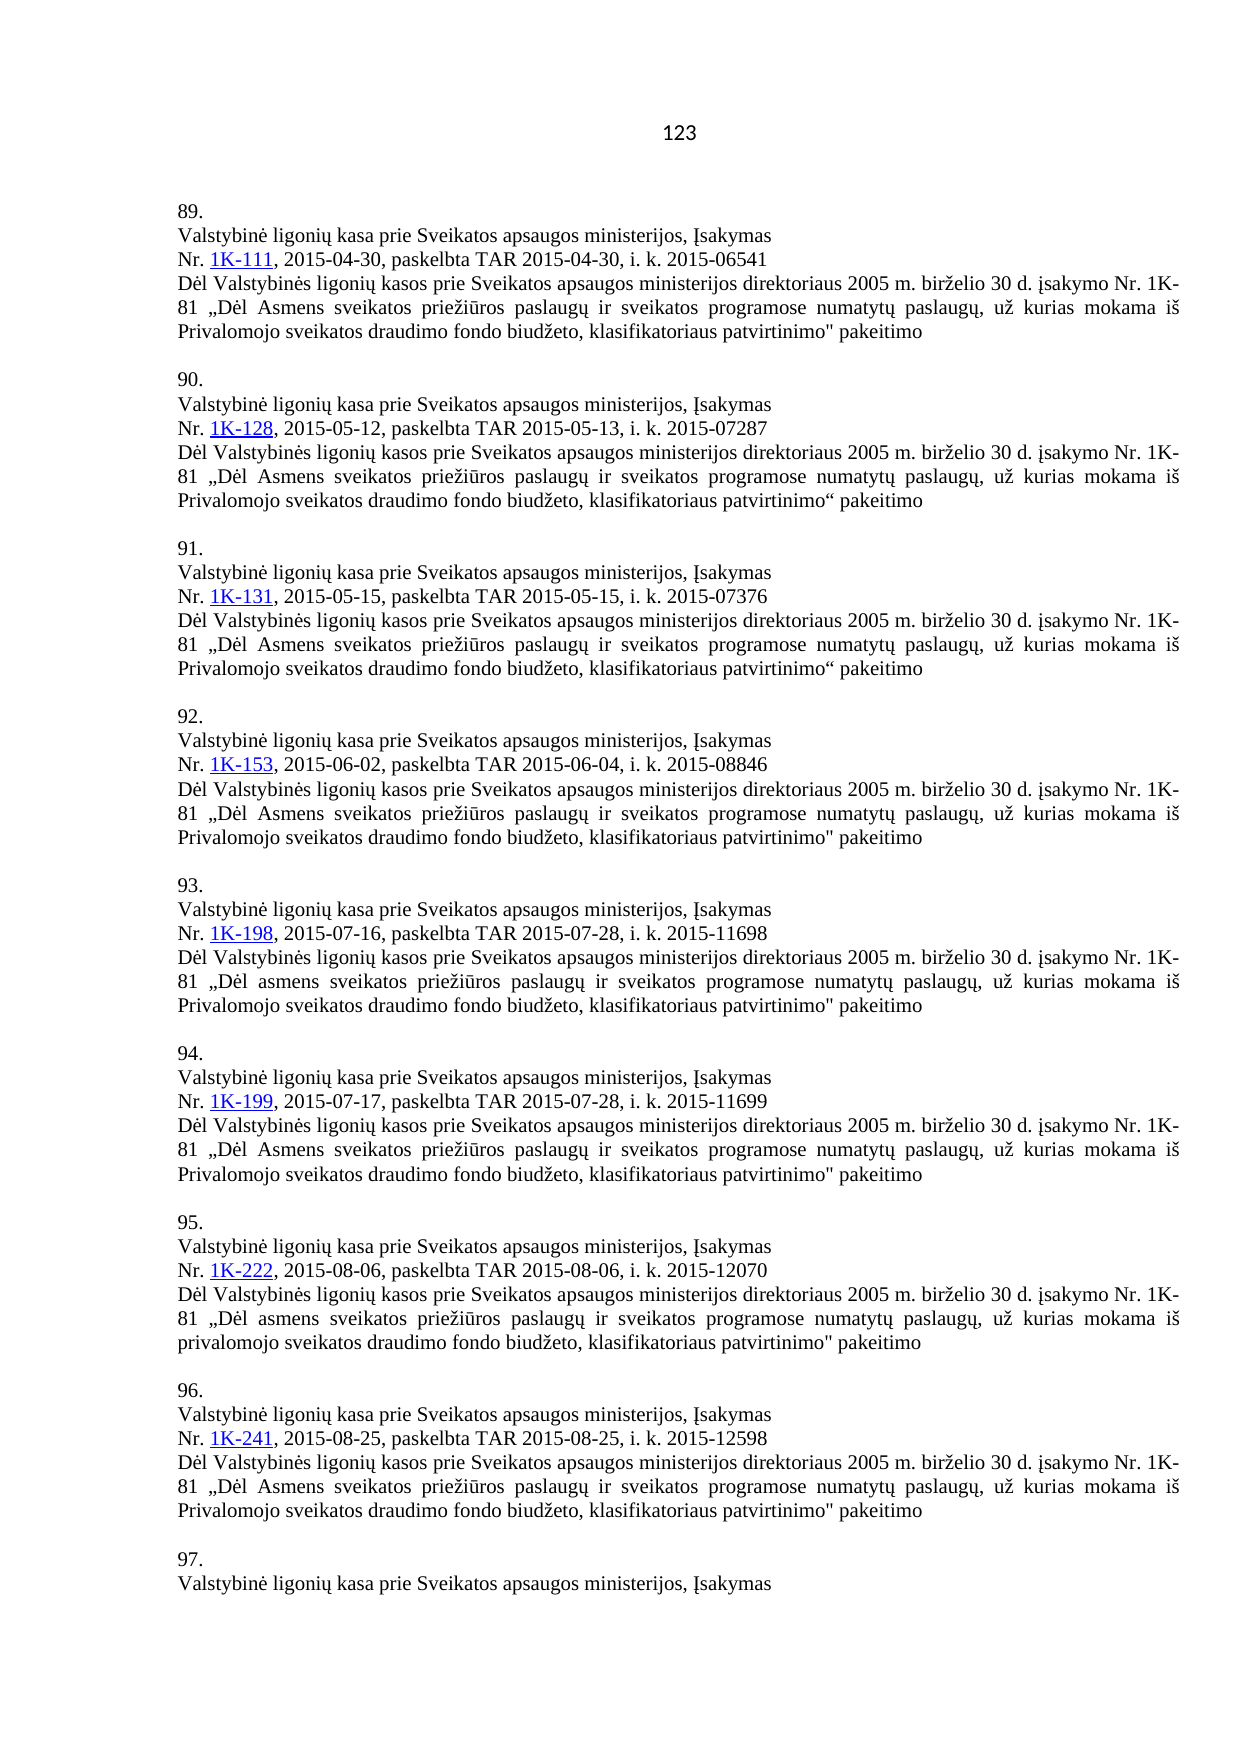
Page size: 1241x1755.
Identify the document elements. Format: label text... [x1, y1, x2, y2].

text Nr. 1K-111, 2015-04-30, paskelbta TAR 2015-04-30, i. k. 2015-06541 [177, 247, 1181, 271]
text 92. [177, 704, 1181, 728]
text 96. [177, 1378, 1181, 1402]
text Nr. 1K-222, 2015-08-06, paskelbta TAR 2015-08-06, i. k. 2015-12070 [177, 1258, 1181, 1282]
text Valstybinė ligonių kasa prie Sveikatos apsaugos ministerijos, Įsakymas [177, 1065, 1181, 1089]
text Dėl Valstybinės ligonių kasos prie Sveikatos apsaugos ministerijos direktoriaus 2005 m. birželio 30 d. įsakymo Nr. 1K-81 „Dėl Asmens sveikatos priežiūros paslaugų ir sveikatos programose numatytų paslaugų, už kurias mokama iš Privalomojo sveikatos draudimo fondo biudžeto, klasifikatoriaus patvirtinimo" pakeitimo [177, 1450, 1181, 1522]
text 93. [177, 873, 1181, 897]
text Valstybinė ligonių kasa prie Sveikatos apsaugos ministerijos, Įsakymas [177, 560, 1181, 584]
text Nr. 1K-241, 2015-08-25, paskelbta TAR 2015-08-25, i. k. 2015-12598 [177, 1426, 1181, 1450]
text Valstybinė ligonių kasa prie Sveikatos apsaugos ministerijos, Įsakymas [177, 1402, 1181, 1426]
text Dėl Valstybinės ligonių kasos prie Sveikatos apsaugos ministerijos direktoriaus 2005 m. birželio 30 d. įsakymo Nr. 1K-81 „Dėl Asmens sveikatos priežiūros paslaugų ir sveikatos programose numatytų paslaugų, už kurias mokama iš Privalomojo sveikatos draudimo fondo biudžeto, klasifikatoriaus patvirtinimo" pakeitimo [177, 1113, 1181, 1186]
text 89. [177, 199, 1181, 223]
text 97. [177, 1546, 1181, 1571]
text Valstybinė ligonių kasa prie Sveikatos apsaugos ministerijos, Įsakymas [177, 391, 1181, 416]
text Valstybinė ligonių kasa prie Sveikatos apsaugos ministerijos, Įsakymas [177, 728, 1181, 752]
text Nr. 1K-131, 2015-05-15, paskelbta TAR 2015-05-15, i. k. 2015-07376 [177, 584, 1181, 608]
text Dėl Valstybinės ligonių kasos prie Sveikatos apsaugos ministerijos direktoriaus 2005 m. birželio 30 d. įsakymo Nr. 1K-81 „Dėl asmens sveikatos priežiūros paslaugų ir sveikatos programose numatytų paslaugų, už kurias mokama iš privalomojo sveikatos draudimo fondo biudžeto, klasifikatoriaus patvirtinimo" pakeitimo [177, 1282, 1181, 1354]
text Dėl Valstybinės ligonių kasos prie Sveikatos apsaugos ministerijos direktoriaus 2005 m. birželio 30 d. įsakymo Nr. 1K-81 „Dėl Asmens sveikatos priežiūros paslaugų ir sveikatos programose numatytų paslaugų, už kurias mokama iš Privalomojo sveikatos draudimo fondo biudžeto, klasifikatoriaus patvirtinimo“ pakeitimo [177, 439, 1181, 512]
text Nr. 1K-198, 2015-07-16, paskelbta TAR 2015-07-28, i. k. 2015-11698 [177, 921, 1181, 945]
text 95. [177, 1209, 1181, 1234]
text 91. [177, 536, 1181, 560]
text Nr. 1K-199, 2015-07-17, paskelbta TAR 2015-07-28, i. k. 2015-11699 [177, 1089, 1181, 1113]
text Dėl Valstybinės ligonių kasos prie Sveikatos apsaugos ministerijos direktoriaus 2005 m. birželio 30 d. įsakymo Nr. 1K-81 „Dėl Asmens sveikatos priežiūros paslaugų ir sveikatos programose numatytų paslaugų, už kurias mokama iš Privalomojo sveikatos draudimo fondo biudžeto, klasifikatoriaus patvirtinimo" pakeitimo [177, 271, 1181, 343]
text Dėl Valstybinės ligonių kasos prie Sveikatos apsaugos ministerijos direktoriaus 2005 m. birželio 30 d. įsakymo Nr. 1K-81 „Dėl Asmens sveikatos priežiūros paslaugų ir sveikatos programose numatytų paslaugų, už kurias mokama iš Privalomojo sveikatos draudimo fondo biudžeto, klasifikatoriaus patvirtinimo" pakeitimo [177, 776, 1181, 849]
text Valstybinė ligonių kasa prie Sveikatos apsaugos ministerijos, Įsakymas [177, 897, 1181, 921]
text Dėl Valstybinės ligonių kasos prie Sveikatos apsaugos ministerijos direktoriaus 2005 m. birželio 30 d. įsakymo Nr. 1K-81 „Dėl Asmens sveikatos priežiūros paslaugų ir sveikatos programose numatytų paslaugų, už kurias mokama iš Privalomojo sveikatos draudimo fondo biudžeto, klasifikatoriaus patvirtinimo“ pakeitimo [177, 608, 1181, 680]
text Nr. 1K-128, 2015-05-12, paskelbta TAR 2015-05-13, i. k. 2015-07287 [177, 416, 1181, 439]
text Valstybinė ligonių kasa prie Sveikatos apsaugos ministerijos, Įsakymas [177, 223, 1181, 247]
text Valstybinė ligonių kasa prie Sveikatos apsaugos ministerijos, Įsakymas [177, 1234, 1181, 1258]
text Dėl Valstybinės ligonių kasos prie Sveikatos apsaugos ministerijos direktoriaus 2005 m. birželio 30 d. įsakymo Nr. 1K-81 „Dėl asmens sveikatos priežiūros paslaugų ir sveikatos programose numatytų paslaugų, už kurias mokama iš Privalomojo sveikatos draudimo fondo biudžeto, klasifikatoriaus patvirtinimo" pakeitimo [177, 945, 1181, 1017]
text 94. [177, 1041, 1181, 1065]
text Nr. 1K-153, 2015-06-02, paskelbta TAR 2015-06-04, i. k. 2015-08846 [177, 752, 1181, 776]
text 90. [177, 367, 1181, 391]
text Valstybinė ligonių kasa prie Sveikatos apsaugos ministerijos, Įsakymas [177, 1571, 1181, 1594]
